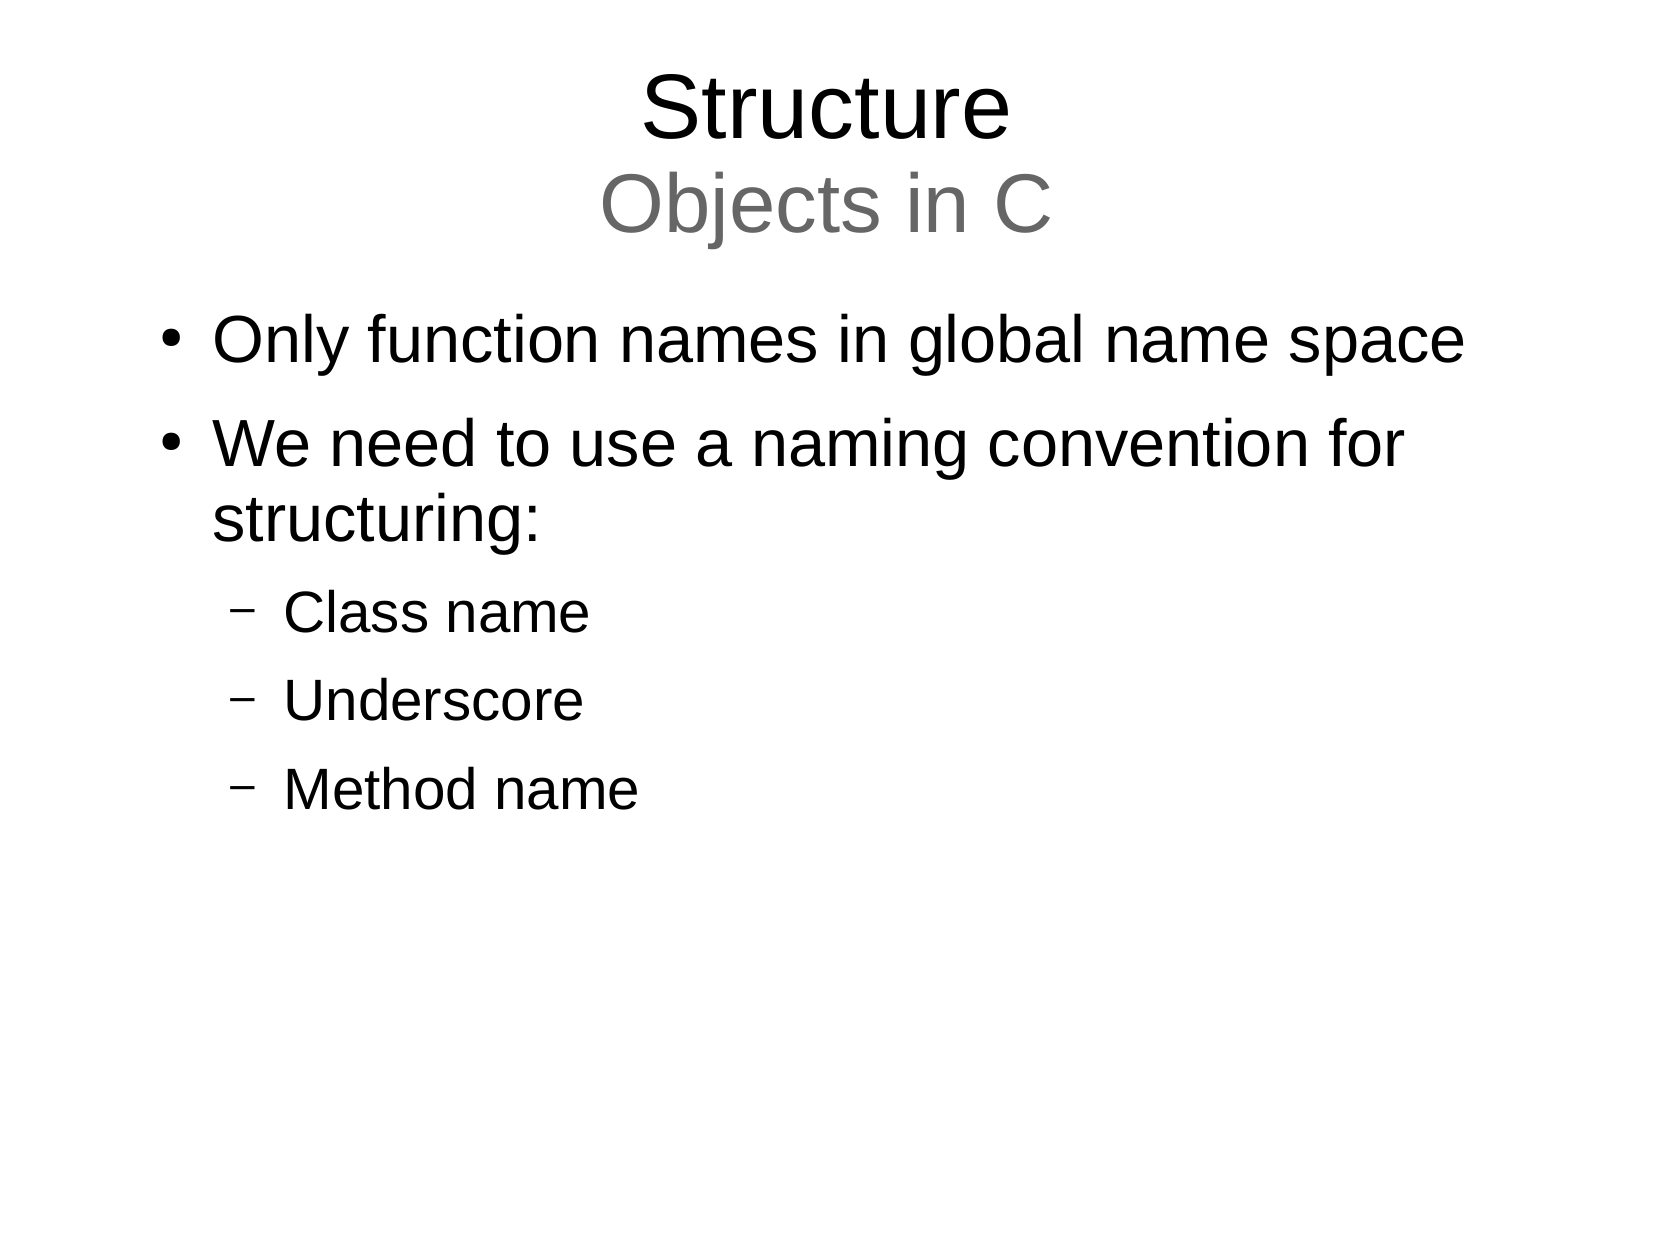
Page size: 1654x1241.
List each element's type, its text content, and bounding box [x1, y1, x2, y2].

list Only function names in global name space We need to use a naming convention for structuring: Class name Underscore Method name [141, 302, 1501, 1022]
title Structure Objects in C [82, 49, 1571, 257]
